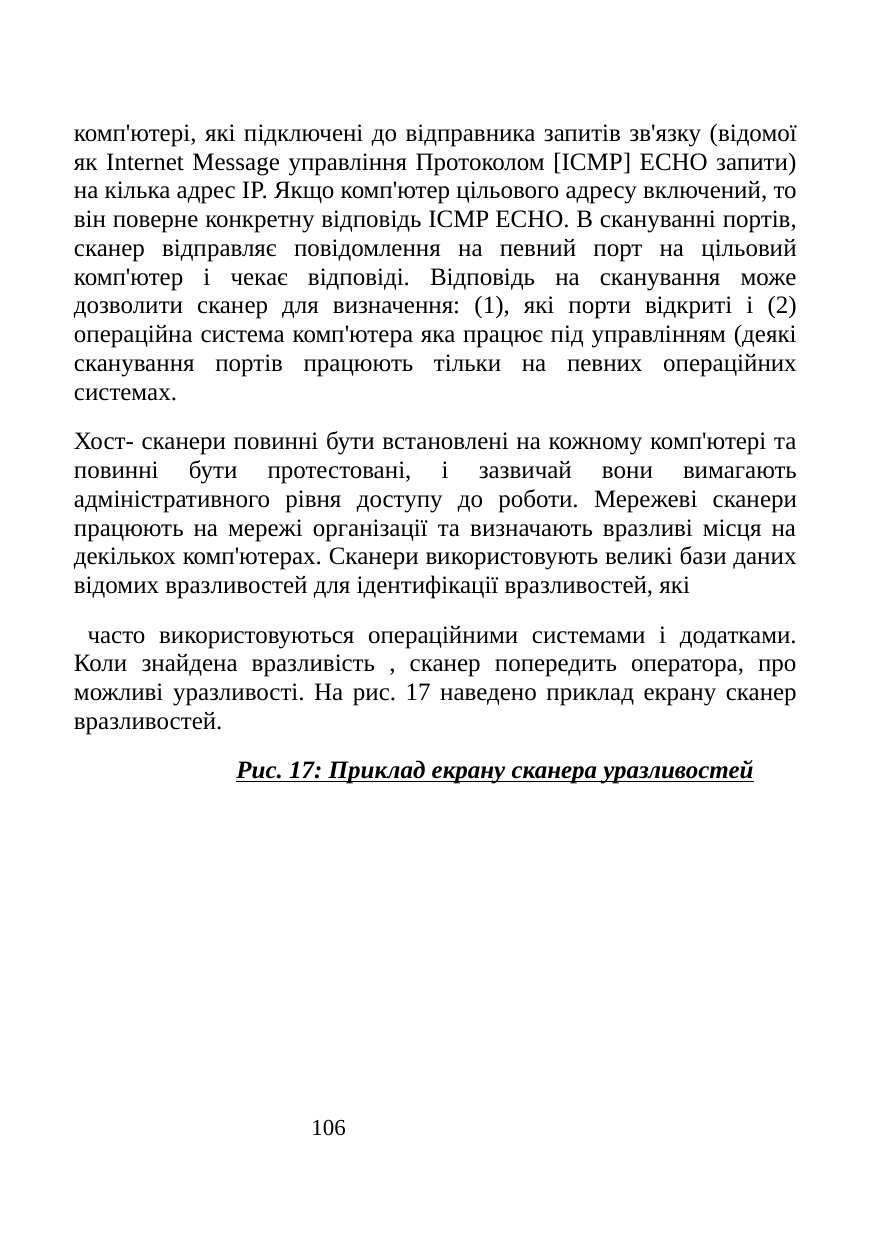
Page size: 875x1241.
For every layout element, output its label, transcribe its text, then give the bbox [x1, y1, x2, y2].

list Хост- сканери повинні бути встановлені на кожному комп'ютері та повинні бути протестовані, і зазвичай вони вимагають адміністративного рівня доступу до роботи. Мережеві сканери працюють на мережі організації та визначають вразливі місця на декількох комп'ютерах. Сканери використовують великі бази даних відомих вразливостей для ідентифікації вразливостей, які [74, 426, 797, 599]
list комп'ютері, які підключені до відправника запитів зв'язку (відомої як Internet Message управління Протоколом [ICMP] ECHO запити) на кілька адрес IP. Якщо комп'ютер цільового адресу включений, то він поверне конкретну відповідь ICMP ECHO. В скануванні портів, сканер відправляє повідомлення на певний порт на цільовий комп'ютер і чекає відповіді. Відповідь на сканування може дозволити сканер для визначення: (1), які порти відкриті і (2) операційна система комп'ютера яка працює під управлінням (деякі сканування портів працюють тільки на певних операційних системах. [74, 118, 797, 406]
list часто використовуються операційними системами і додатками. Коли знайдена вразливість , сканер попередить оператора, про можливі уразливості. На рис. 17 наведено приклад екрану сканер вразливостей. [74, 620, 797, 735]
list Рис. 17: Приклад екрану сканера уразливостей [236, 756, 797, 784]
